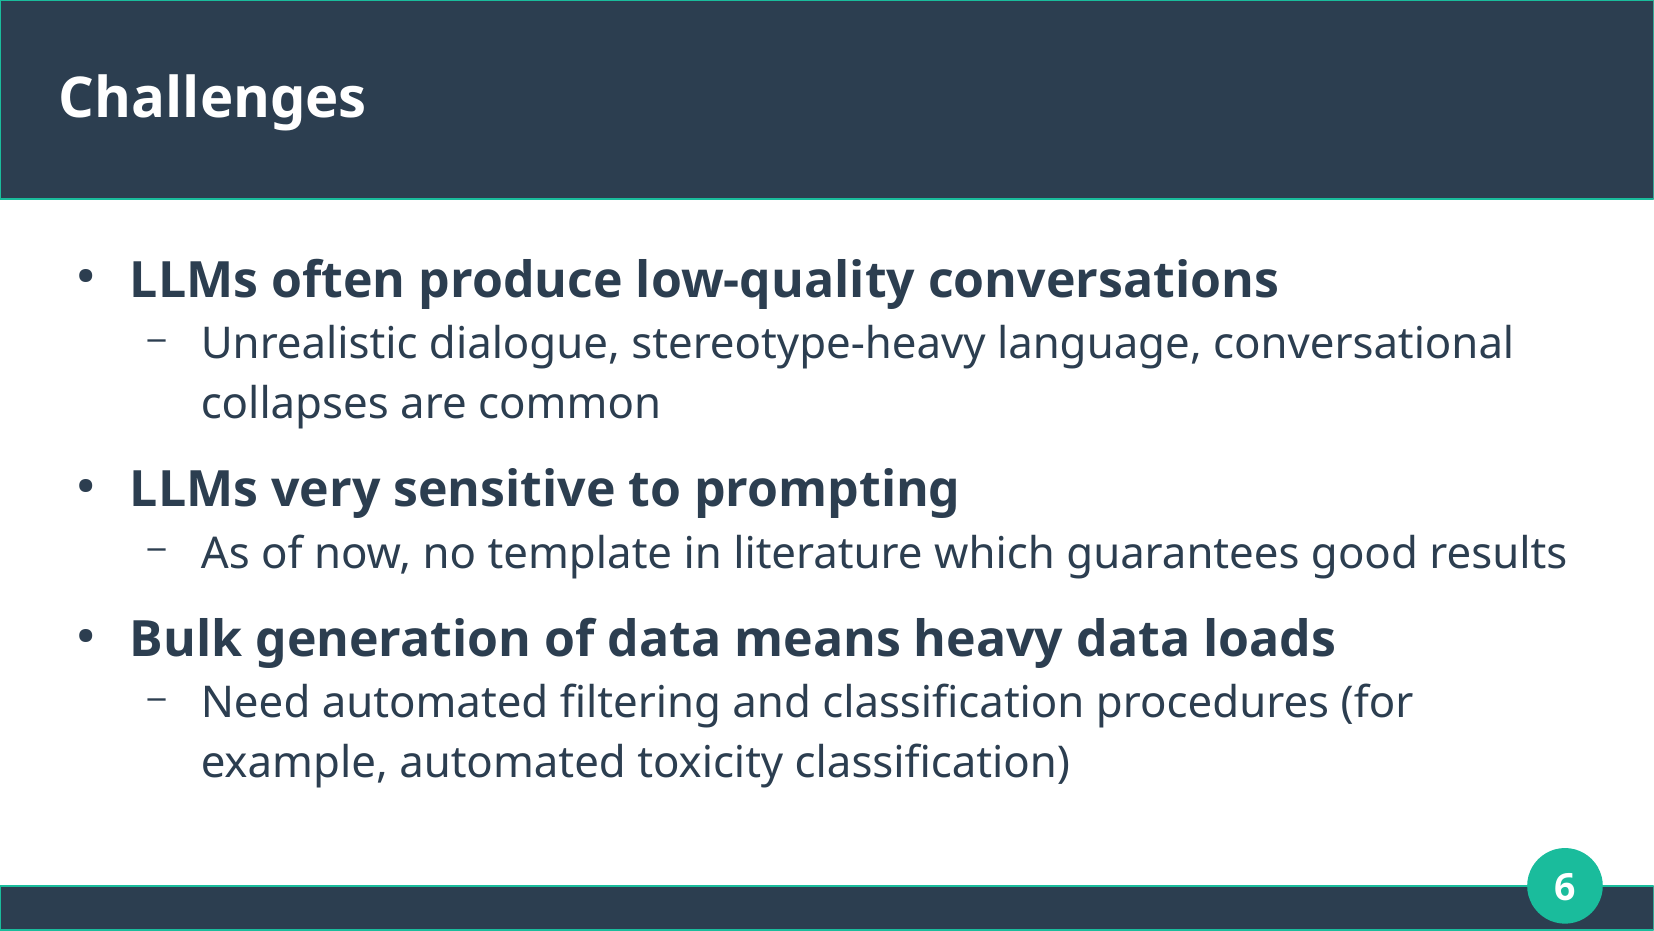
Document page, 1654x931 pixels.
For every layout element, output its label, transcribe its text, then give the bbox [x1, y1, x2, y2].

list LLMs often produce low-quality conversations Unrealistic dialogue, stereotype-heavy language, conversational collapses are common LLMs very sensitive to prompting As of now, no template in literature which guarantees good results Bulk generation of data means heavy data loads Need automated filtering and classification procedures (for example, automated toxicity classification) [59, 243, 1595, 864]
title Challenges [59, 37, 1595, 155]
